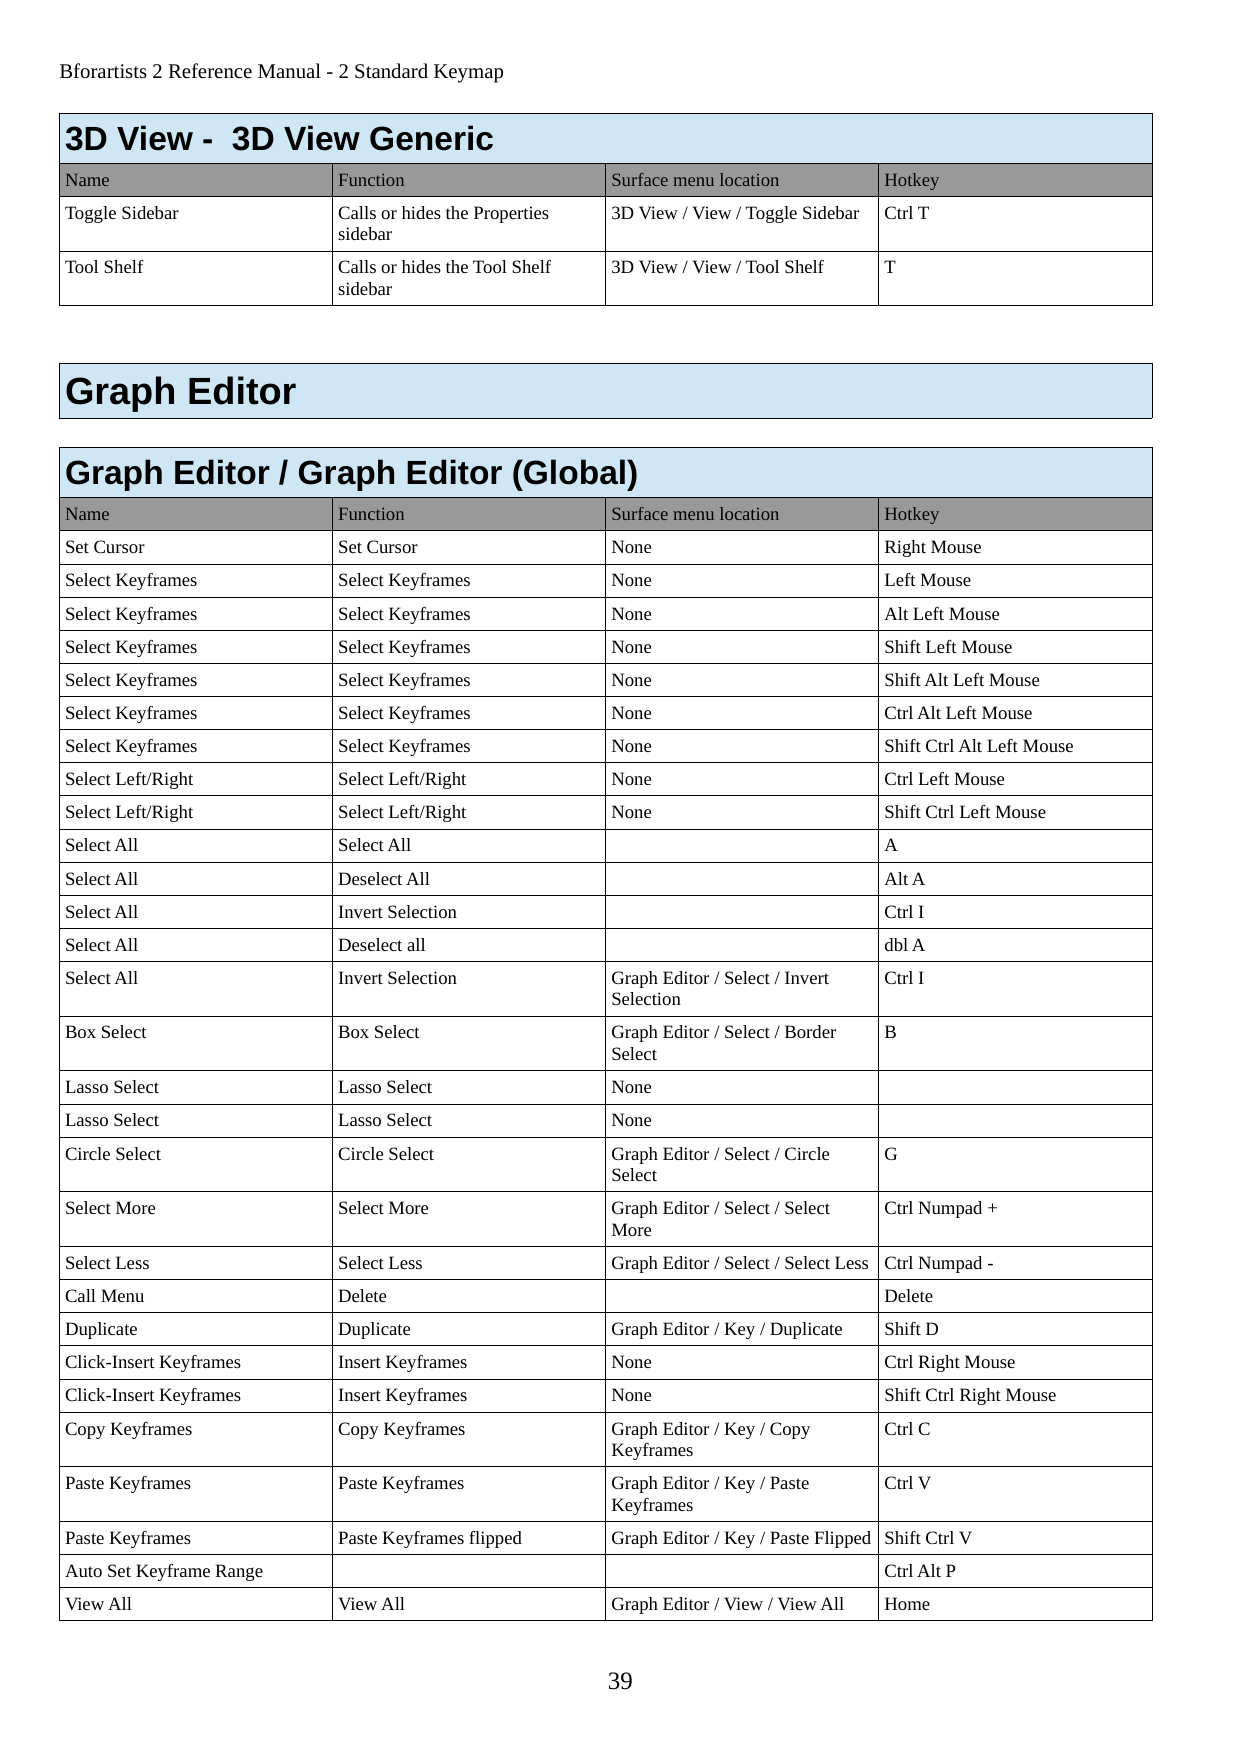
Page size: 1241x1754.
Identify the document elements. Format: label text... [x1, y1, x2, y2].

table_cell Alt A [879, 863, 1152, 895]
table_cell [606, 830, 878, 862]
table_cell Box Select [60, 1017, 332, 1070]
table_cell Ctrl I [879, 962, 1152, 1016]
table_cell Select All [333, 830, 605, 862]
table_cell Select Keyframes [60, 730, 332, 762]
table_cell Select More [333, 1192, 605, 1246]
table_cell Ctrl Alt P [879, 1555, 1152, 1587]
table_cell Ctrl I [879, 896, 1152, 928]
table_cell Shift D [879, 1313, 1152, 1345]
table_cell Hotkey [879, 498, 1152, 530]
table_cell Invert Selection [333, 962, 605, 1016]
table_cell 3D View / View / Tool Shelf [606, 252, 878, 305]
table_cell Graph Editor / Key / Paste Keyframes [606, 1467, 878, 1521]
table_cell Surface menu location [606, 498, 878, 530]
table_cell Copy Keyframes [60, 1413, 332, 1466]
table_cell Graph Editor / Select / Select More [606, 1192, 878, 1246]
table_cell Select Left/Right [333, 763, 605, 795]
table_cell Deselect All [333, 863, 605, 895]
table_cell Alt Left Mouse [879, 598, 1152, 630]
table_cell None [606, 697, 878, 729]
table_cell Lasso Select [333, 1105, 605, 1137]
table_cell Duplicate [60, 1313, 332, 1345]
table_cell Ctrl T [879, 197, 1152, 251]
table_cell None [606, 565, 878, 597]
table_cell Paste Keyframes flipped [333, 1522, 605, 1554]
table_cell Select Keyframes [60, 565, 332, 597]
table_cell Graph Editor / Select / Select Less [606, 1247, 878, 1279]
table_cell Name [60, 164, 332, 196]
table_cell Graph Editor / Select / Border Select [606, 1017, 878, 1070]
table_cell Select Keyframes [60, 697, 332, 729]
table_cell [879, 1105, 1152, 1137]
table_cell Shift Ctrl Left Mouse [879, 796, 1152, 828]
table_cell Select All [60, 929, 332, 961]
table_cell Auto Set Keyframe Range [60, 1555, 332, 1587]
table_cell Delete [879, 1280, 1152, 1312]
table_cell Graph Editor / Select / Invert Selection [606, 962, 878, 1016]
table_cell Lasso Select [60, 1071, 332, 1103]
table_cell Select Left/Right [60, 796, 332, 828]
table_cell Select All [60, 962, 332, 1016]
table_cell None [606, 1105, 878, 1137]
table_cell Shift Ctrl Alt Left Mouse [879, 730, 1152, 762]
table_cell Select Left/Right [60, 763, 332, 795]
table_cell Name [60, 498, 332, 530]
table_cell [606, 1555, 878, 1587]
table_cell G [879, 1138, 1152, 1191]
table_cell Duplicate [333, 1313, 605, 1345]
table_cell Select Keyframes [333, 598, 605, 630]
table_cell Paste Keyframes [60, 1467, 332, 1521]
table_cell Graph Editor / Key / Duplicate [606, 1313, 878, 1345]
table_cell Ctrl Left Mouse [879, 763, 1152, 795]
table_cell Lasso Select [60, 1105, 332, 1137]
table_cell None [606, 531, 878, 563]
table_cell None [606, 598, 878, 630]
table_cell Right Mouse [879, 531, 1152, 563]
table_cell Tool Shelf [60, 252, 332, 305]
table_cell Lasso Select [333, 1071, 605, 1103]
table_cell Ctrl Right Mouse [879, 1346, 1152, 1378]
table_cell Calls or hides the Tool Shelf sidebar [333, 252, 605, 305]
table_cell Invert Selection [333, 896, 605, 928]
table_cell [606, 929, 878, 961]
table_cell Insert Keyframes [333, 1380, 605, 1412]
table_cell Shift Left Mouse [879, 631, 1152, 663]
table_cell Select Keyframes [333, 565, 605, 597]
table_cell Select Keyframes [333, 730, 605, 762]
table_cell B [879, 1017, 1152, 1070]
table_cell Circle Select [60, 1138, 332, 1191]
table_cell None [606, 664, 878, 696]
table_cell [606, 896, 878, 928]
table_cell None [606, 631, 878, 663]
table_cell Hotkey [879, 164, 1152, 196]
table_cell Shift Ctrl Right Mouse [879, 1380, 1152, 1412]
table_cell Box Select [333, 1017, 605, 1070]
table_cell [333, 1555, 605, 1587]
table_cell None [606, 1071, 878, 1103]
table_cell None [606, 1346, 878, 1378]
table_cell Select Keyframes [333, 664, 605, 696]
table_cell Ctrl C [879, 1413, 1152, 1466]
table_cell Select Less [60, 1247, 332, 1279]
table_cell Select Keyframes [60, 631, 332, 663]
table_cell View All [333, 1588, 605, 1620]
table_cell None [606, 763, 878, 795]
table_cell None [606, 1380, 878, 1412]
table_cell Paste Keyframes [333, 1467, 605, 1521]
table_cell Graph Editor / Key / Copy Keyframes [606, 1413, 878, 1466]
table_cell Shift Ctrl V [879, 1522, 1152, 1554]
table_cell T [879, 252, 1152, 305]
table_cell Select Less [333, 1247, 605, 1279]
table_cell [606, 1280, 878, 1312]
table_cell Ctrl Alt Left Mouse [879, 697, 1152, 729]
table_cell Calls or hides the Properties sidebar [333, 197, 605, 251]
table_cell Graph Editor / Select / Circle Select [606, 1138, 878, 1191]
table_cell Left Mouse [879, 565, 1152, 597]
table_cell Select Keyframes [333, 697, 605, 729]
table_cell Paste Keyframes [60, 1522, 332, 1554]
table_cell Copy Keyframes [333, 1413, 605, 1466]
table_cell Function [333, 164, 605, 196]
table_cell View All [60, 1588, 332, 1620]
table_cell Call Menu [60, 1280, 332, 1312]
table_cell Select Keyframes [333, 631, 605, 663]
table_cell Ctrl Numpad - [879, 1247, 1152, 1279]
table_cell Select All [60, 863, 332, 895]
table_cell Circle Select [333, 1138, 605, 1191]
table_cell Delete [333, 1280, 605, 1312]
table_header Graph Editor / Graph Editor (Global) [60, 448, 1152, 497]
table_cell A [879, 830, 1152, 862]
table_cell Insert Keyframes [333, 1346, 605, 1378]
table_cell 3D View / View / Toggle Sidebar [606, 197, 878, 251]
table_cell Ctrl V [879, 1467, 1152, 1521]
table_cell Deselect all [333, 929, 605, 961]
table_cell Select Keyframes [60, 664, 332, 696]
table_cell Click-Insert Keyframes [60, 1380, 332, 1412]
table_cell Select All [60, 896, 332, 928]
table_cell Graph Editor / Key / Paste Flipped [606, 1522, 878, 1554]
table_cell Set Cursor [333, 531, 605, 563]
table_cell None [606, 796, 878, 828]
table_header Graph Editor [60, 364, 1152, 418]
table_cell None [606, 730, 878, 762]
table_cell Select Left/Right [333, 796, 605, 828]
table_cell Select Keyframes [60, 598, 332, 630]
table_cell Select More [60, 1192, 332, 1246]
table_cell Surface menu location [606, 164, 878, 196]
table_cell Shift Alt Left Mouse [879, 664, 1152, 696]
table_header 3D View - 3D View Generic [60, 114, 1152, 163]
table_cell Ctrl Numpad + [879, 1192, 1152, 1246]
table_cell Click-Insert Keyframes [60, 1346, 332, 1378]
table_cell Home [879, 1588, 1152, 1620]
table_cell dbl A [879, 929, 1152, 961]
table_cell Select All [60, 830, 332, 862]
table_cell [879, 1071, 1152, 1103]
table_cell [606, 863, 878, 895]
table_cell Graph Editor / View / View All [606, 1588, 878, 1620]
table_cell Function [333, 498, 605, 530]
table_cell Toggle Sidebar [60, 197, 332, 251]
table_cell Set Cursor [60, 531, 332, 563]
